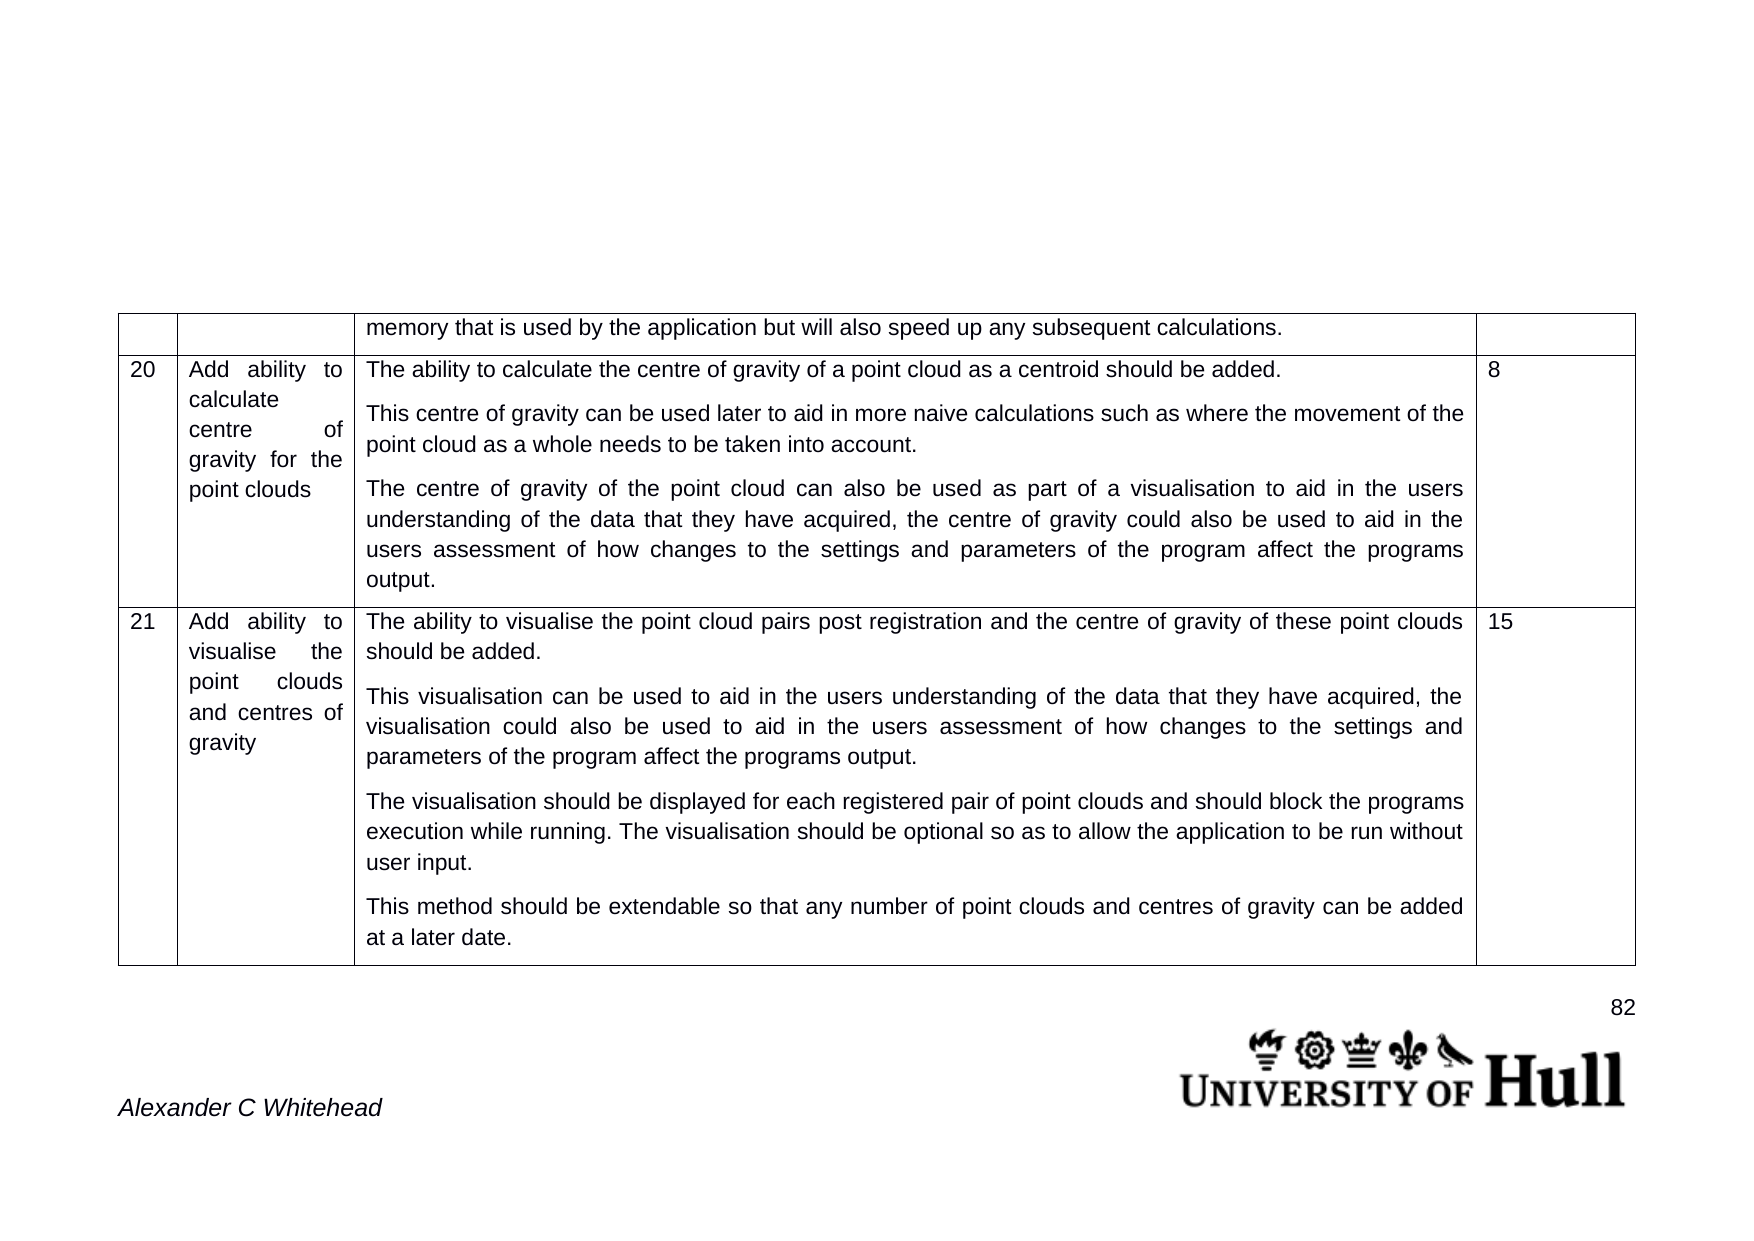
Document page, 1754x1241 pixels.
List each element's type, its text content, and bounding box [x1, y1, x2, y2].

table_cell [178, 314, 354, 354]
table_cell 8 [1477, 356, 1635, 607]
table_cell The ability to calculate the centre of gravity of a point cloud as a centroid should be added. This centre of gravity can be used later to aid in more naive calculations such as where the movement of the point cloud as a whole needs to be taken into account. The centre of gravity of the point cloud can also be used as part of a visualisation to aid in the users understanding of the data that they have acquired, the centre of gravity could also be used to aid in the users assessment of how changes to the settings and parameters of the program affect the programs output. [355, 356, 1476, 607]
table_cell 20 [119, 356, 177, 607]
table_cell memory that is used by the application but will also speed up any subsequent calculations. [355, 314, 1476, 354]
table_cell 15 [1477, 608, 1635, 964]
picture [1173, 1020, 1634, 1117]
table_cell 21 [119, 608, 177, 964]
table_cell The ability to visualise the point cloud pairs post registration and the centre of gravity of these point clouds should be added. This visualisation can be used to aid in the users understanding of the data that they have acquired, the visualisation could also be used to aid in the users assessment of how changes to the settings and parameters of the program affect the programs output. The visualisation should be displayed for each registered pair of point clouds and should block the programs execution while running. The visualisation should be optional so as to allow the application to be run without user input. This method should be extendable so that any number of point clouds and centres of gravity can be added at a later date. [355, 608, 1476, 964]
table_cell [119, 314, 177, 354]
table_cell [1477, 314, 1635, 354]
table_cell Add ability to visualise the point clouds and centres of gravity [178, 608, 354, 964]
table_cell Add ability to calculate centre of gravity for the point clouds [178, 356, 354, 607]
